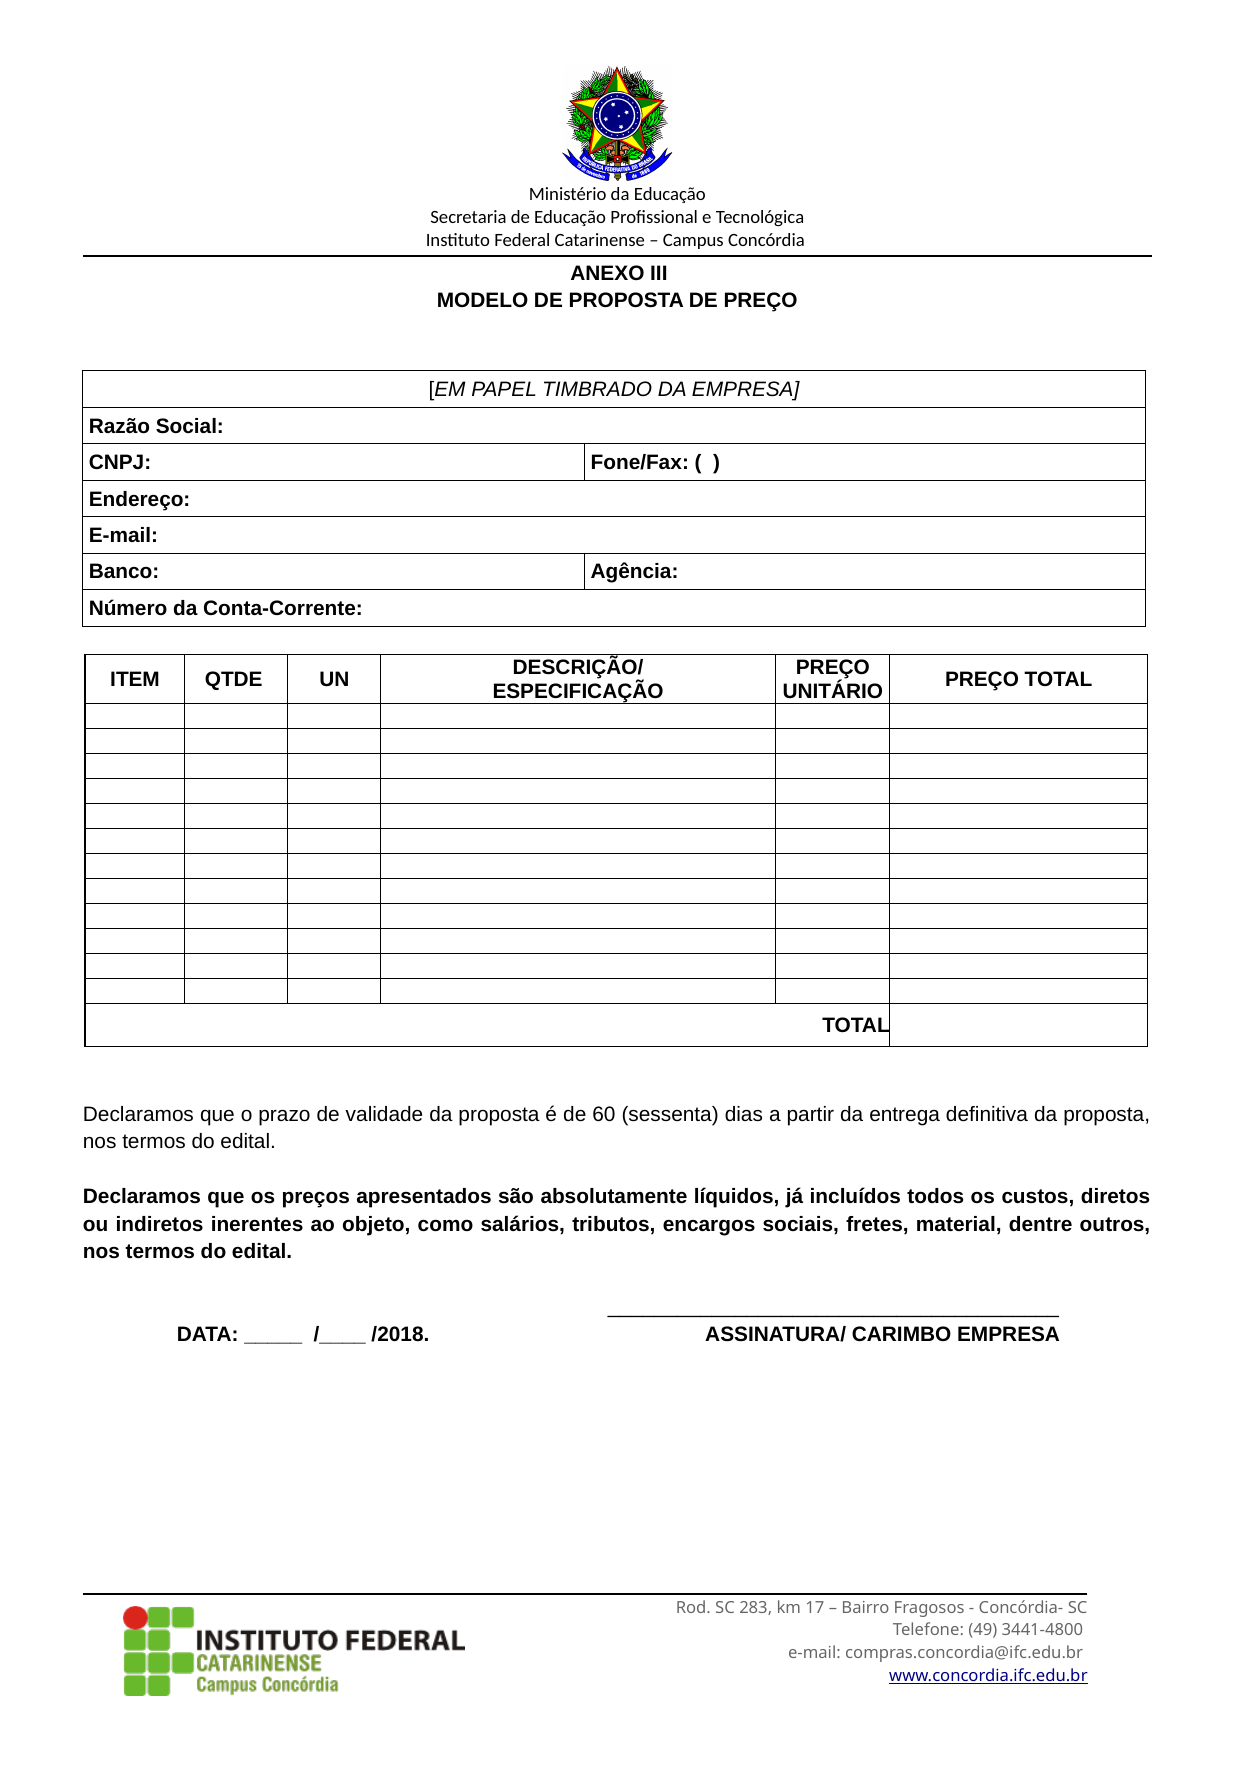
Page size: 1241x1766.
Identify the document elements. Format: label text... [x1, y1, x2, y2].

table_cell [890, 704, 1147, 728]
table_cell [185, 854, 287, 878]
table_cell Fone/Fax: ( ) [585, 444, 1145, 480]
table_cell [381, 979, 775, 1003]
table_cell [185, 904, 287, 928]
table_cell Número da Conta-Corrente: [83, 590, 1145, 626]
table_cell [86, 779, 184, 803]
text DATA: _____ /____ /2018. ASSINATURA/ CARIMBO EMPRESA [83, 1322, 1155, 1346]
table_cell [381, 929, 775, 953]
table_cell [890, 779, 1147, 803]
table_cell [890, 804, 1147, 828]
table_cell [86, 729, 184, 753]
table_cell [776, 904, 889, 928]
text MODELO DE PROPOSTA DE PREÇO [83, 288, 1152, 312]
table_cell [288, 804, 380, 828]
table_cell [86, 704, 184, 728]
text _______________________________________ [83, 1294, 1152, 1318]
table_cell Endereço: [83, 481, 1145, 516]
table_cell [890, 729, 1147, 753]
table_cell [890, 929, 1147, 953]
table_cell [185, 779, 287, 803]
table_cell CNPJ: [83, 444, 584, 480]
table_cell [890, 979, 1147, 1003]
table_cell [86, 754, 184, 778]
table_cell [776, 754, 889, 778]
table_cell [381, 904, 775, 928]
table_cell [890, 954, 1147, 978]
picture [123, 1606, 465, 1696]
text ANEXO III [83, 260, 1155, 284]
table_cell [288, 879, 380, 903]
table_header UN [288, 655, 380, 703]
table_cell [185, 879, 287, 903]
table_cell [288, 829, 380, 853]
table_cell [86, 854, 184, 878]
table_cell [776, 929, 889, 953]
table_cell [86, 904, 184, 928]
table_cell [776, 804, 889, 828]
table_cell [381, 804, 775, 828]
table_cell [288, 779, 380, 803]
table_cell [288, 854, 380, 878]
table_cell [381, 704, 775, 728]
table_cell [288, 929, 380, 953]
table_cell [185, 729, 287, 753]
table_cell Razão Social: [83, 408, 1145, 443]
table_cell [381, 854, 775, 878]
table_cell [381, 729, 775, 753]
table_cell Agência: [585, 554, 1145, 589]
table_cell [185, 804, 287, 828]
table_cell [288, 954, 380, 978]
table_cell [776, 704, 889, 728]
table_cell [776, 779, 889, 803]
table_cell [86, 954, 184, 978]
table_cell Banco: [83, 554, 584, 589]
table_header DESCRIÇÃO/ ESPECIFICAÇÃO [381, 655, 775, 703]
table_cell [288, 979, 380, 1003]
table_cell [776, 954, 889, 978]
table_header QTDE [185, 655, 287, 703]
table_cell [890, 754, 1147, 778]
table_cell [185, 704, 287, 728]
table_cell [185, 929, 287, 953]
table_cell [776, 829, 889, 853]
table_cell [381, 779, 775, 803]
table_cell [185, 829, 287, 853]
table_header PREÇO TOTAL [890, 655, 1147, 703]
table_cell E-mail: [83, 517, 1145, 553]
table_cell [185, 954, 287, 978]
table_cell [288, 729, 380, 753]
table_cell [86, 829, 184, 853]
table_cell [185, 754, 287, 778]
text Declaramos que o prazo de validade da proposta é de 60 (sessenta) dias a partir da entrega definitiva da proposta, nos termos do edital. [83, 1102, 1152, 1153]
table_cell [185, 979, 287, 1003]
table_cell [890, 854, 1147, 878]
table_header ITEM [86, 655, 184, 703]
table_cell [86, 879, 184, 903]
table_cell [381, 754, 775, 778]
table_cell [288, 754, 380, 778]
table_cell [86, 979, 184, 1003]
table_header [EM PAPEL TIMBRADO DA EMPRESA] [83, 371, 1145, 407]
table_cell [381, 954, 775, 978]
table_cell TOTAL [86, 1004, 889, 1046]
table_cell [86, 804, 184, 828]
table_cell [890, 829, 1147, 853]
table_cell [776, 979, 889, 1003]
table_cell [890, 904, 1147, 928]
table_header PREÇO UNITÁRIO [776, 655, 889, 703]
table_cell [890, 1004, 1147, 1046]
table_cell [776, 879, 889, 903]
table_cell [86, 929, 184, 953]
table_cell [776, 854, 889, 878]
table_cell [381, 829, 775, 853]
table_cell [890, 879, 1147, 903]
table_cell [288, 904, 380, 928]
text Declaramos que os preços apresentados são absolutamente líquidos, já incluídos todos os custos, diretos ou indiretos inerentes ao objeto, como salários, tributos, encargos sociais, fretes, material, dentre outros, nos termos do edital. [83, 1184, 1152, 1263]
table_cell [776, 729, 889, 753]
table_cell [381, 879, 775, 903]
table_cell [288, 704, 380, 728]
